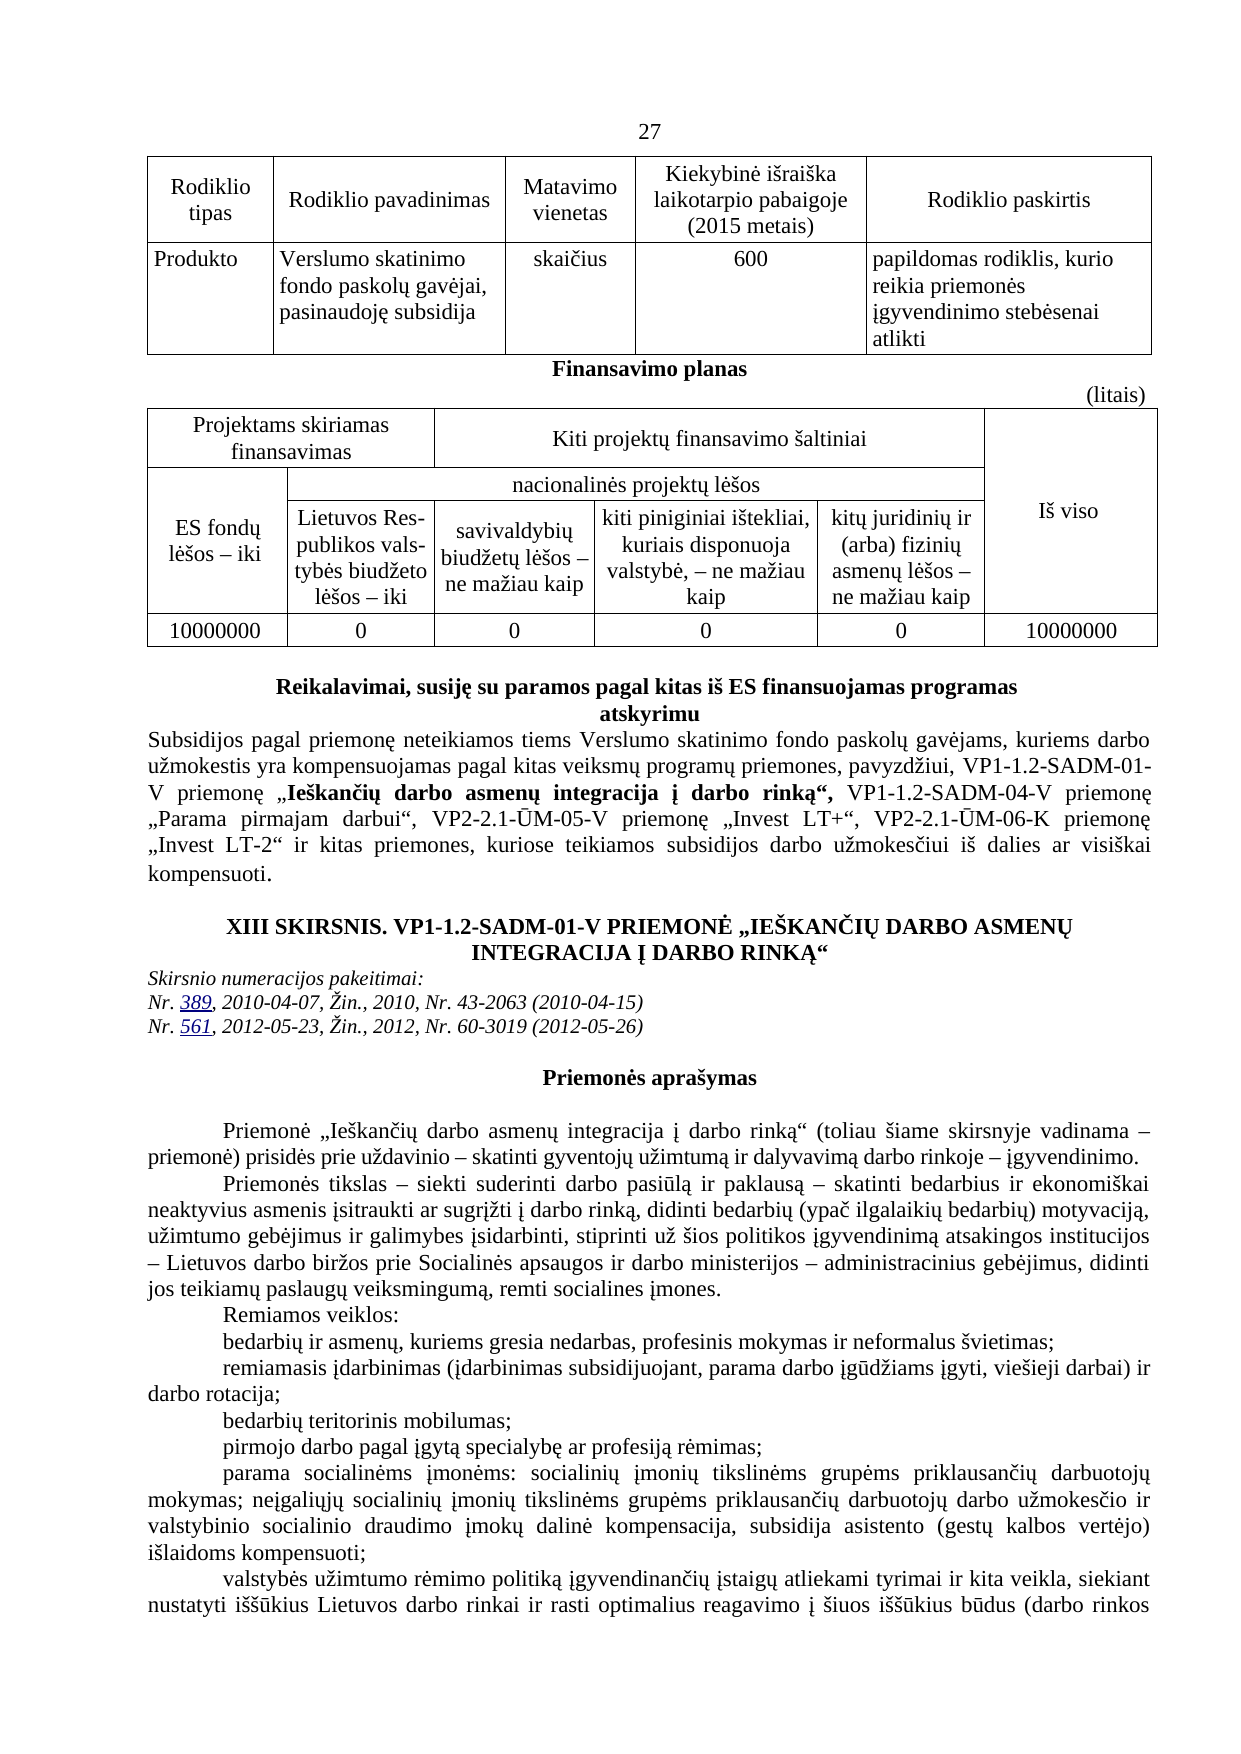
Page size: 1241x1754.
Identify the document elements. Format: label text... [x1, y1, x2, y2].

table_cell kiti piniginiai ištekliai, kuriais disponuoja valstybė, – ne mažiau kaip [595, 501, 817, 613]
table_header Rodiklio paskirtis [867, 157, 1151, 242]
text valstybės užimtumo rėmimo politiką įgyvendinančių įstaigų atliekami tyrimai ir kita veikla, siekiant nustatyti iššūkius Lietuvos darbo rinkai ir rasti optimalius reagavimo į šiuos iššūkius būdus (darbo rinkos [148, 1565, 1152, 1618]
text Priemonės tikslas – siekti suderinti darbo pasiūlą ir paklausą – skatinti bedarbius ir ekonomiškai neaktyvius asmenis įsitraukti ar sugrįžti į darbo rinką, didinti bedarbių (ypač ilgalaikių bedarbių) motyvaciją, užimtumo gebėjimus ir galimybes įsidarbinti, stiprinti už šios politikos įgyvendinimą atsakingos institucijos – Lietuvos darbo biržos prie Socialinės apsaugos ir darbo ministerijos – administracinius gebėjimus, didinti jos teikiamų paslaugų veiksmingumą, remti socialines įmones. [148, 1169, 1152, 1301]
table_header Rodiklio pavadinimas [274, 157, 505, 242]
table_header Iš viso [985, 409, 1157, 613]
table_cell savivaldybių biudžetų lėšos – ne mažiau kaip [435, 501, 594, 613]
table_cell Lietuvos Res­publikos vals­tybės biudžeto lėšos – iki [288, 501, 434, 613]
table_cell Verslumo skatinimo fondo paskolų gavėjai, pasinaudoję subsidija [274, 243, 505, 354]
text pirmojo darbo pagal įgytą specialybę ar profesiją rėmimas; [148, 1433, 1152, 1459]
table_header Rodiklio tipas [148, 157, 273, 242]
text remiamasis įdarbinimas (įdarbinimas subsidijuojant, parama darbo įgūdžiams įgyti, viešieji darbai) ir darbo rotacija; [148, 1354, 1152, 1407]
text Skirsnio numeracijos pakeitimai: [148, 966, 1152, 990]
table_cell 10000000 [985, 614, 1157, 646]
text Reikalavimai, susiję su paramos pagal kitas iš ES finansuojamas programas atskyrimu [148, 673, 1152, 726]
table_header Projektams skiriamas finansavimas [148, 409, 434, 467]
text Finansavimo planas [148, 355, 1152, 381]
table_header Kiekybinė išraiška laikotarpio pabaigoje (2015 metais) [636, 157, 866, 242]
table_cell 10000000 [148, 614, 287, 646]
table_cell nacionalinės projektų lėšos [288, 468, 984, 500]
text Priemonės aprašymas [148, 1064, 1152, 1091]
table_cell 0 [435, 614, 594, 646]
table_cell kitų juridinių ir (arba) fizinių asmenų lėšos – ne mažiau kaip [818, 501, 984, 613]
text bedarbių ir asmenų, kuriems gresia nedarbas, profesinis mokymas ir neformalus švietimas; [148, 1328, 1152, 1354]
text Nr. 389, 2010-04-07, Žin., 2010, Nr. 43-2063 (2010-04-15) [148, 990, 1152, 1014]
table_cell 0 [288, 614, 434, 646]
table_cell 0 [595, 614, 817, 646]
text Nr. 561, 2012-05-23, Žin., 2012, Nr. 60-3019 (2012-05-26) [148, 1014, 1152, 1038]
table_header Matavimo vienetas [506, 157, 635, 242]
table_cell Produkto [148, 243, 273, 354]
text bedarbių teritorinis mobilumas; [148, 1407, 1152, 1433]
table_cell ES fondų lėšos – iki [148, 468, 287, 613]
text Priemonė „Ieškančių darbo asmenų integracija į darbo rinką“ (toliau šiame skirsnyje vadinama – priemonė) prisidės prie uždavinio – skatinti gyventojų užimtumą ir dalyvavimą darbo rinkoje – įgyvendinimo. [148, 1117, 1152, 1169]
subtitle XIII SKIRSNIS. VP1-1.2-SADM-01-V PRIEMONĖ „IEŠKANČIŲ DARBO ASMENŲ INTEGRACIJA Į DARBO RINKĄ“ [148, 913, 1152, 966]
table_cell skaičius [506, 243, 635, 354]
text parama socialinėms įmonėms: socialinių įmonių tikslinėms grupėms priklausančių darbuotojų mokymas; neįgaliųjų socialinių įmonių tikslinėms grupėms priklausančių darbuotojų darbo užmokesčio ir valstybinio socialinio draudimo įmokų dalinė kompensacija, subsidija asistento (gestų kalbos vertėjo) išlaidoms kompensuoti; [148, 1459, 1152, 1565]
table_cell 600 [636, 243, 866, 354]
table_cell papildomas rodiklis, kurio reikia priemonės įgyvendinimo stebėsenai atlikti [867, 243, 1151, 354]
table_cell 0 [818, 614, 984, 646]
text (litais) [148, 381, 1152, 408]
text Remiamos veiklos: [148, 1301, 1152, 1328]
table_header Kiti projektų finansavimo šaltiniai [435, 409, 984, 467]
text Subsidijos pagal priemonę neteikiamos tiems Verslumo skatinimo fondo paskolų gavėjams, kuriems darbo užmokestis yra kompensuojamas pagal kitas veiksmų programų priemones, pavyzdžiui, VP1-1.2-SADM-01-V priemonę „Ieškančių darbo asmenų integracija į darbo rinką“, VP1-1.2-SADM-04-V priemonę „Parama pirmajam darbui“, VP2-2.1-ŪM-05-V priemonę „Invest LT+“, VP2-2.1-ŪM-06-K priemonę „Invest LT-2“ ir kitas priemones, kuriose teikiamos subsidijos darbo užmokesčiui iš dalies ar visiškai kompensuoti. [148, 726, 1152, 887]
